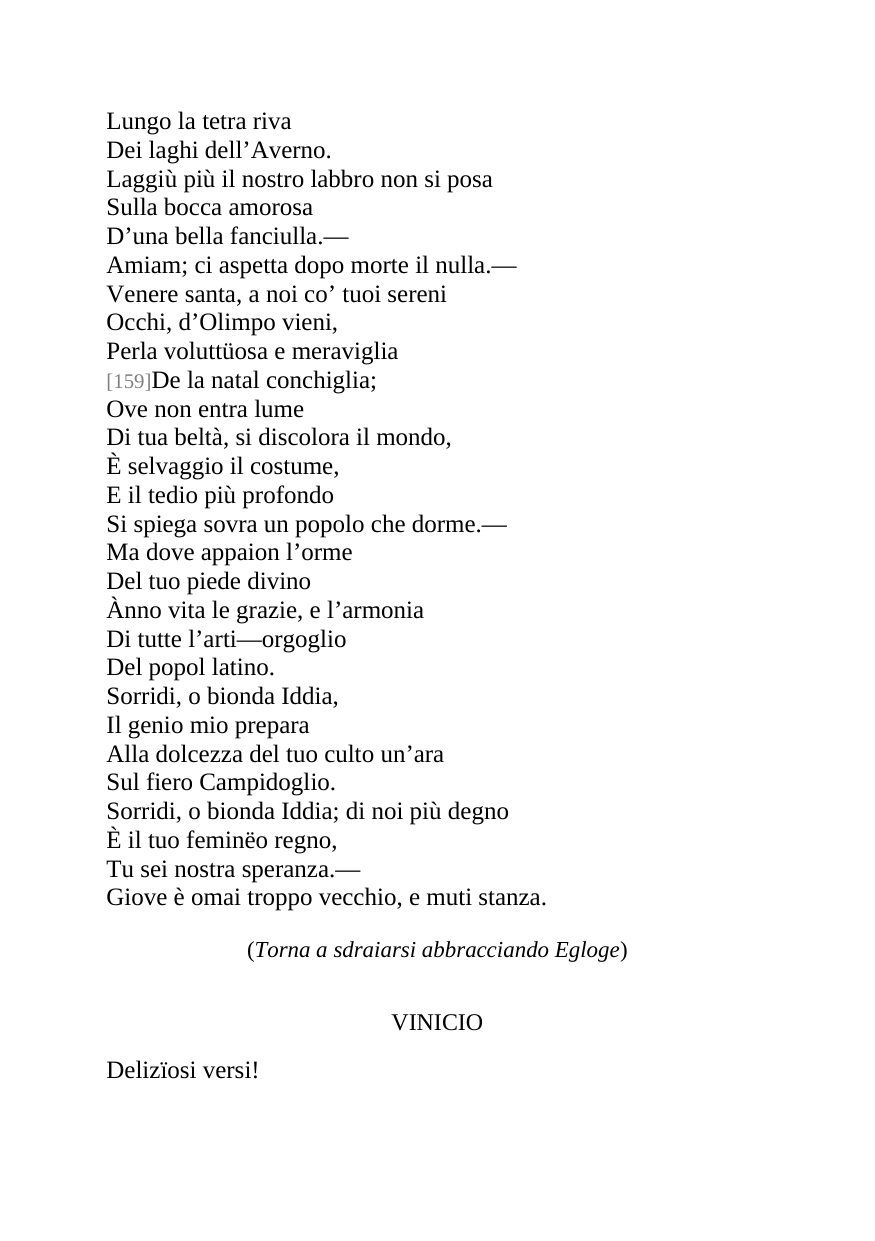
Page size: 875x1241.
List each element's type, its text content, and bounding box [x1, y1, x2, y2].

text Occhi, d’Olimpo vieni, [106, 307, 768, 336]
text E il tedio più profondo [106, 480, 768, 509]
text Alla dolcezza del tuo culto un’ara [106, 739, 768, 767]
text Ànno vita le grazie, e l’armonia [106, 595, 768, 624]
text Dei laghi dell’Averno. [106, 135, 768, 164]
text Sorridi, o bionda Iddia; di noi più degno [106, 796, 768, 825]
text Sul fiero Campidoglio. [106, 767, 768, 796]
text Ove non entra lume [106, 394, 768, 422]
text VINICIO [106, 1008, 768, 1035]
text Delizïosi versi! [106, 1055, 768, 1084]
text Il genio mio prepara [106, 710, 768, 739]
text Perla voluttüosa e meraviglia [106, 336, 768, 365]
text Di tutte l’arti—orgoglio [106, 624, 768, 652]
text Giove è omai troppo vecchio, e muti stanza. [106, 882, 768, 911]
text Sorridi, o bionda Iddia, [106, 681, 768, 710]
text Tu sei nostra speranza.— [106, 854, 768, 882]
text [159]De la natal conchiglia; [106, 365, 768, 394]
text Ma dove appaion l’orme [106, 537, 768, 566]
text Lungo la tetra riva [106, 106, 768, 135]
text Venere santa, a noi co’ tuoi sereni [106, 279, 768, 307]
text D’una bella fanciulla.— [106, 221, 768, 250]
text (Torna a sdraiarsi abbracciando Egloge) [106, 936, 768, 963]
text È selvaggio il costume, [106, 451, 768, 480]
text Laggiù più il nostro labbro non si posa [106, 164, 768, 192]
text Di tua beltà, si discolora il mondo, [106, 422, 768, 451]
text Del tuo piede divino [106, 566, 768, 595]
text Amiam; ci aspetta dopo morte il nulla.— [106, 250, 768, 279]
text Del popol latino. [106, 652, 768, 681]
text Sulla bocca amorosa [106, 192, 768, 221]
text Si spiega sovra un popolo che dorme.— [106, 509, 768, 537]
text È il tuo feminëo regno, [106, 825, 768, 854]
